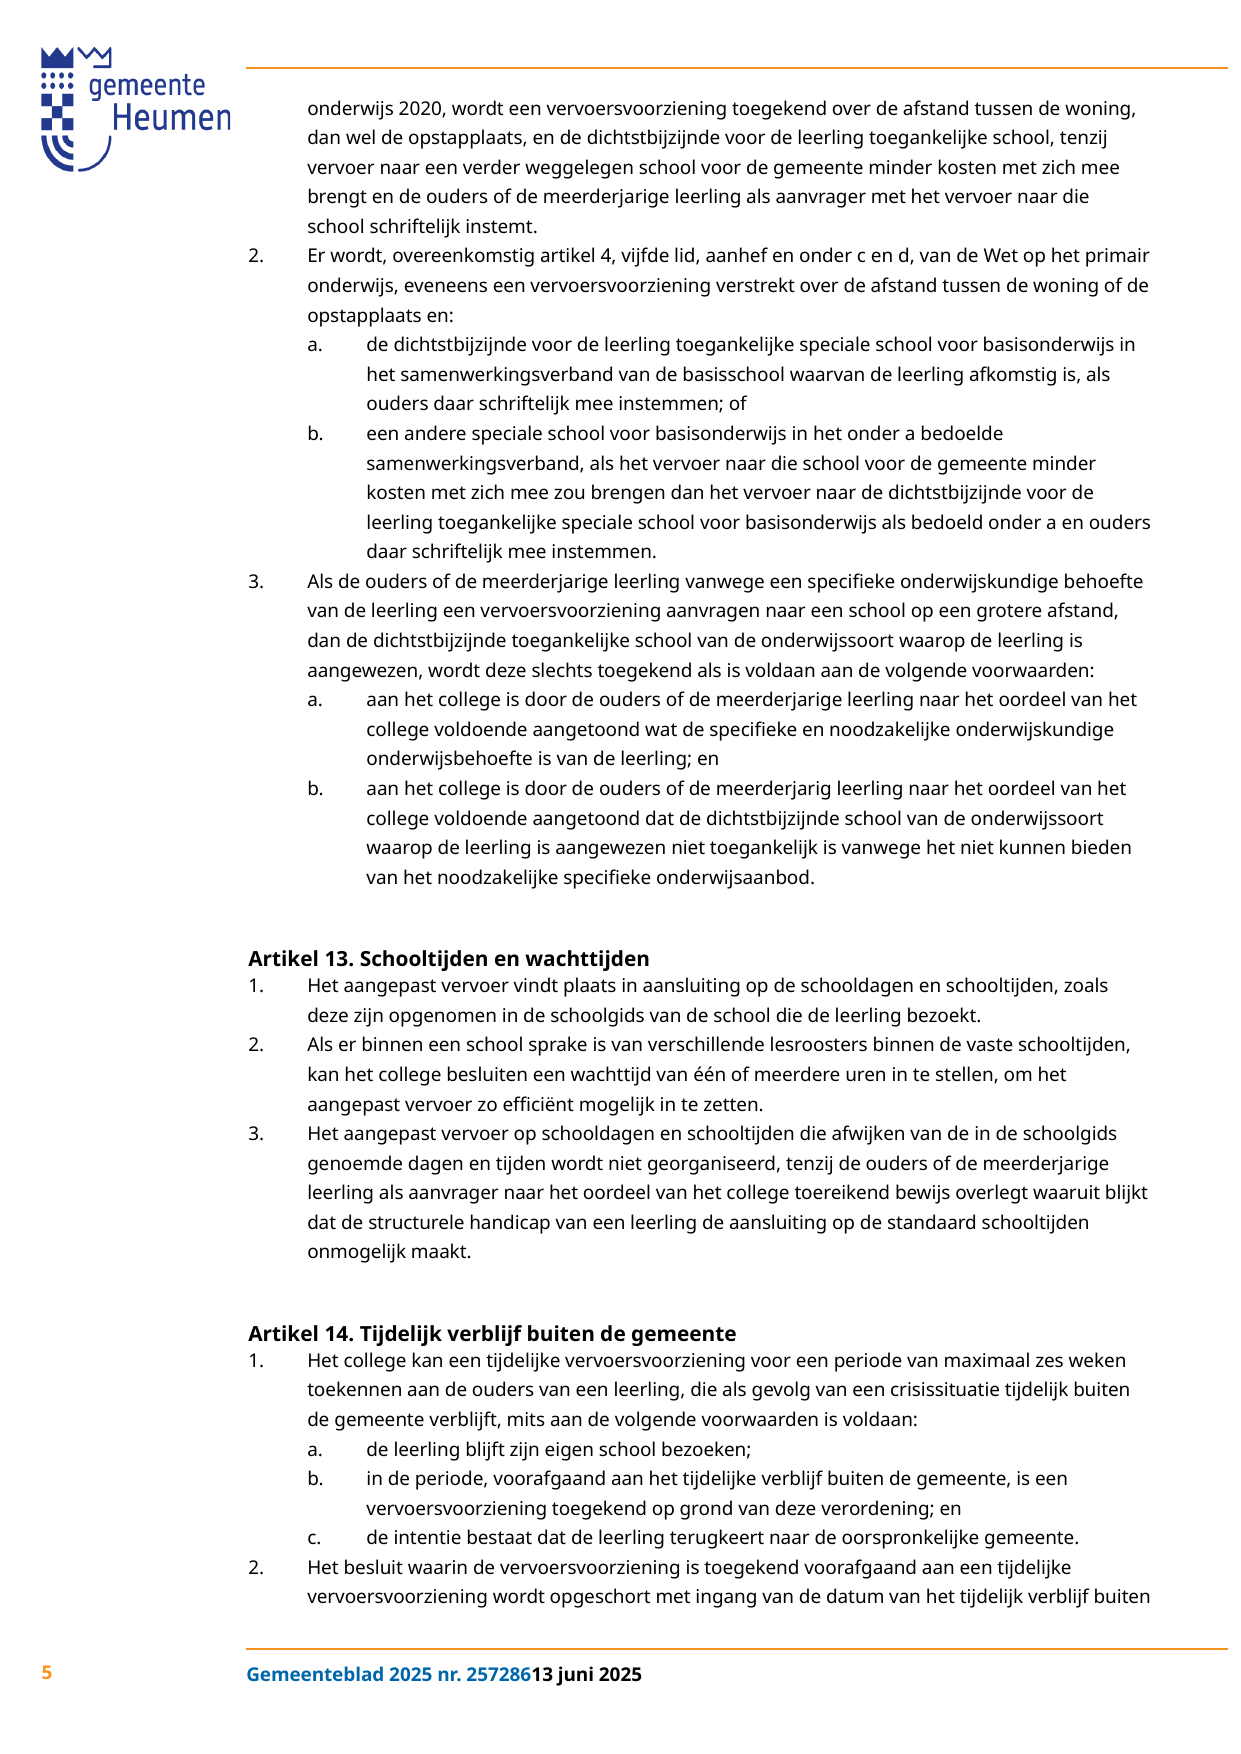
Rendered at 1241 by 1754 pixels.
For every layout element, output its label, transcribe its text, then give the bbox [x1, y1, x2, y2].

list Het aangepast vervoer op schooldagen en schooltijden die afwijken van de in de schoolgids genoemde dagen en tijden wordt niet georganiseerd, tenzij de ouders of de meerderjarige leerling als aanvrager naar het oordeel van het college toereikend bewijs overlegt waaruit blijkt dat de structurele handicap van een leerling de aansluiting op de standaard schooltijden onmogelijk maakt. [248, 1120, 1152, 1264]
text Artikel 13. Schooltijden en wachttijden [248, 944, 1152, 972]
list de leerling blijft zijn eigen school bezoeken; [307, 1436, 1152, 1462]
picture [41, 47, 231, 172]
list Het college kan een tijdelijke vervoersvoorziening voor een periode van maximaal zes weken toekennen aan de ouders van een leerling, die als gevolg van een crisissituatie tijdelijk buiten de gemeente verblijft, mits aan de volgende voorwaarden is voldaan: [248, 1347, 1152, 1432]
list Als er binnen een school sprake is van verschillende lesroosters binnen de vaste schooltijden, kan het college besluiten een wachttijd van één of meerdere uren in te stellen, om het aangepast vervoer zo efficiënt mogelijk in te zetten. [248, 1032, 1152, 1116]
list Als de ouders of de meerderjarige leerling vanwege een specifieke onderwijskundige behoefte van de leerling een vervoersvoorziening aanvragen naar een school op een grotere afstand, dan de dichtstbijzijnde toegankelijke school van de onderwijssoort waarop de leerling is aangewezen, wordt deze slechts toegekend als is voldaan aan de volgende voorwaarden: [248, 568, 1152, 683]
list een andere speciale school voor basisonderwijs in het onder a bedoelde samenwerkingsverband, als het vervoer naar die school voor de gemeente minder kosten met zich mee zou brengen dan het vervoer naar de dichtstbijzijnde voor de leerling toegankelijke speciale school voor basisonderwijs als bedoeld onder a en ouders daar schriftelijk mee instemmen. [307, 420, 1152, 564]
list Het besluit waarin de vervoersvoorziening is toegekend voorafgaand aan een tijdelijke vervoersvoorziening wordt opgeschort met ingang van de datum van het tijdelijk verblijf buiten [248, 1554, 1152, 1609]
list aan het college is door de ouders of de meerderjarige leerling naar het oordeel van het college voldoende aangetoond wat de specifieke en noodzakelijke onderwijskundige onderwijsbehoefte is van de leerling; en [307, 686, 1152, 771]
list Er wordt, overeenkomstig artikel 4, vijfde lid, aanhef en onder c en d, van de Wet op het primair onderwijs, eveneens een vervoersvoorziening verstrekt over de afstand tussen de woning of de opstapplaats en: [248, 243, 1152, 328]
list onderwijs 2020, wordt een vervoersvoorziening toegekend over de afstand tussen de woning, dan wel de opstapplaats, en de dichtstbijzijnde voor de leerling toegankelijke school, tenzij vervoer naar een verder weggelegen school voor de gemeente minder kosten met zich mee brengt en de ouders of de meerderjarige leerling als aanvrager met het vervoer naar die school schriftelijk instemt. [248, 95, 1152, 239]
list de intentie bestaat dat de leerling terugkeert naar de oorspronkelijke gemeente. [307, 1524, 1152, 1550]
list in de periode, voorafgaand aan het tijdelijke verblijf buiten de gemeente, is een vervoersvoorziening toegekend op grond van deze verordening; en [307, 1465, 1152, 1521]
list aan het college is door de ouders of de meerderjarig leerling naar het oordeel van het college voldoende aangetoond dat de dichtstbijzijnde school van de onderwijssoort waarop de leerling is aangewezen niet toegankelijk is vanwege het niet kunnen bieden van het noodzakelijke specifieke onderwijsaanbod. [307, 775, 1152, 890]
list de dichtstbijzijnde voor de leerling toegankelijke speciale school voor basisonderwijs in het samenwerkingsverband van de basisschool waarvan de leerling afkomstig is, als ouders daar schriftelijk mee instemmen; of [307, 331, 1152, 416]
list Het aangepast vervoer vindt plaats in aansluiting op de schooldagen en schooltijden, zoals deze zijn opgenomen in de schoolgids van de school die de leerling bezoekt. [248, 972, 1152, 1028]
text Artikel 14. Tijdelijk verblijf buiten de gemeente [248, 1319, 1152, 1347]
